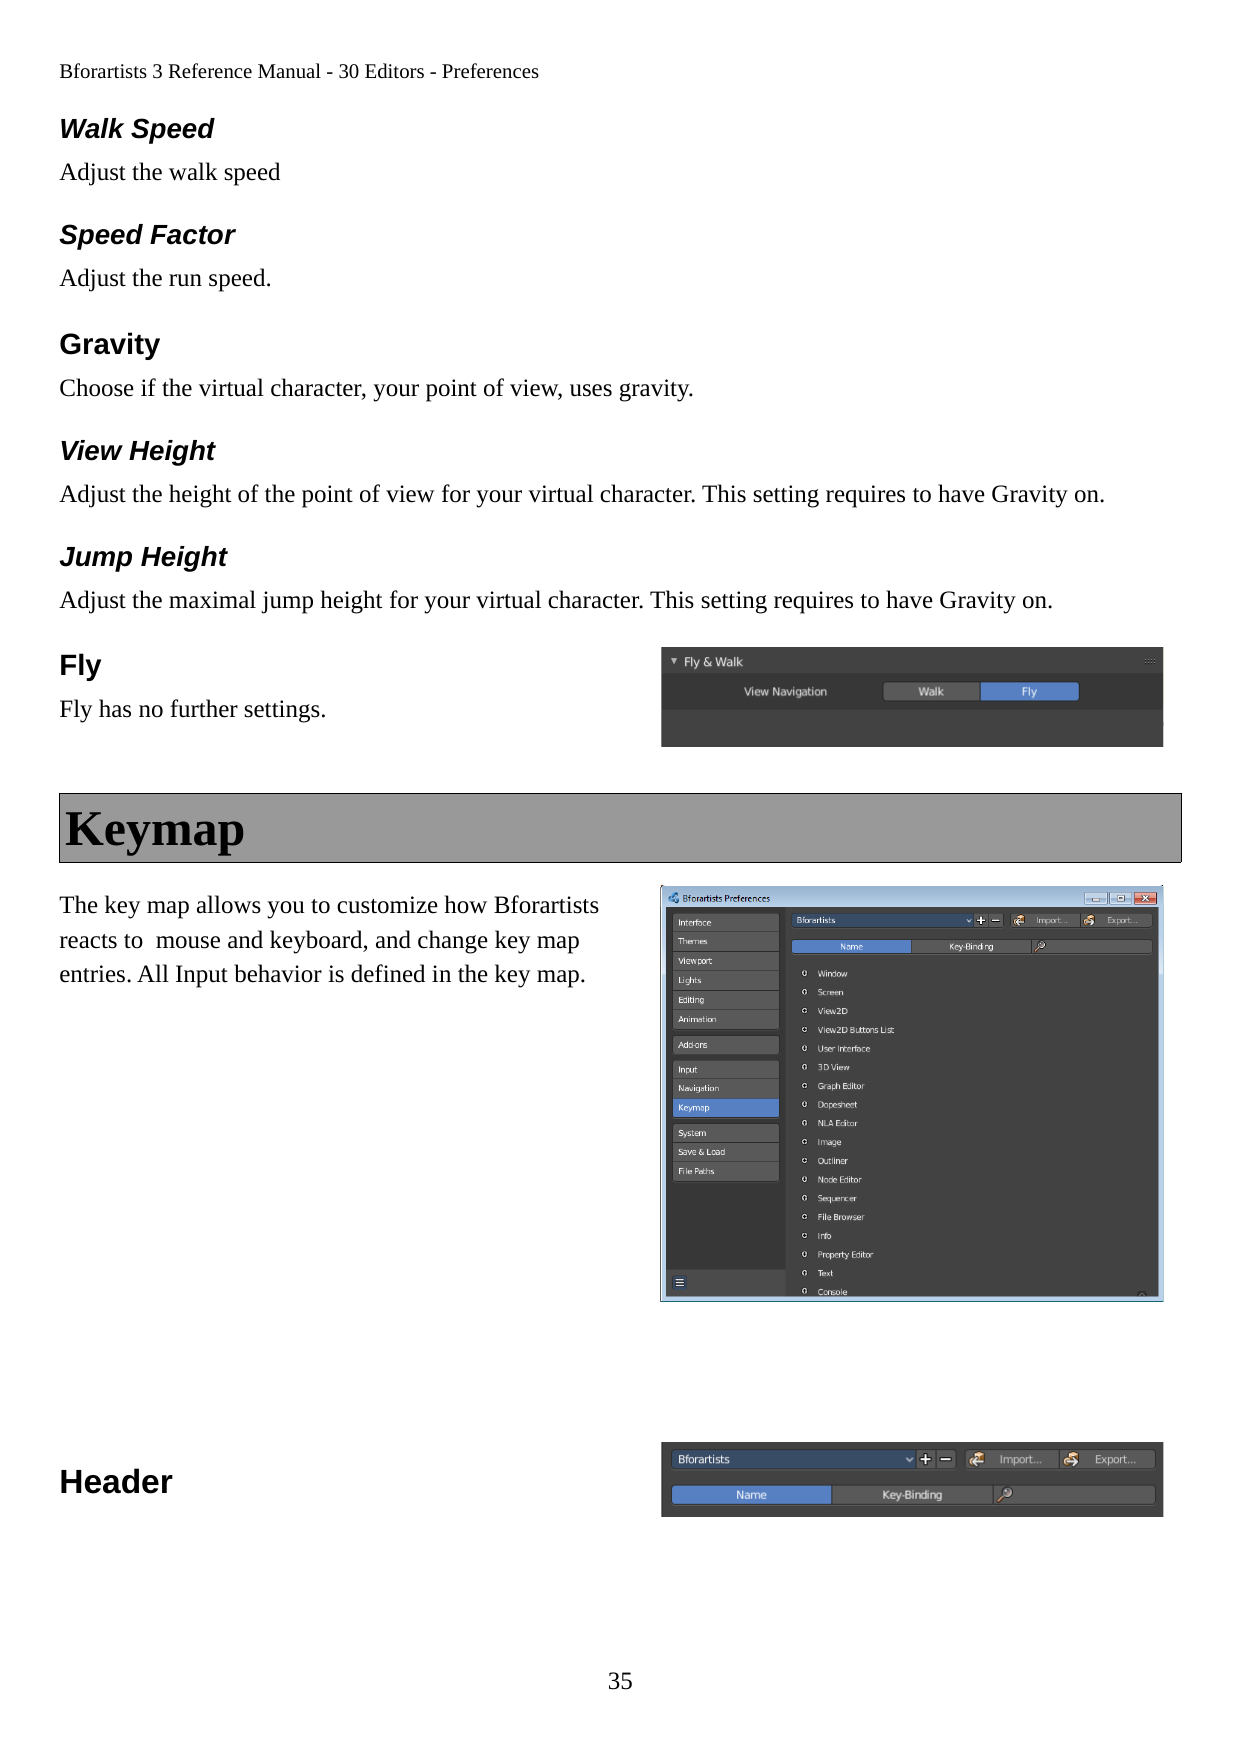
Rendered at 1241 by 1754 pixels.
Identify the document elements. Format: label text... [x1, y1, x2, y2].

text Fly has no further settings. [59, 694, 661, 723]
subtitle View Height [59, 434, 1181, 466]
text Adjust the height of the point of view for your virtual character. This setting requires to have Gravity on. [59, 479, 1181, 507]
subtitle [1164, 1462, 1181, 1500]
table_header Keymap [60, 794, 1181, 862]
text Adjust the maximal jump height for your virtual character. This setting requires to have Gravity on. [59, 585, 1181, 613]
subtitle Speed Factor [59, 218, 1181, 250]
text The key map allows you to customize how Bforartists reacts to mouse and keyboard, and change key map entries. All Input behavior is defined in the key map. [59, 891, 660, 988]
picture [660, 885, 1164, 1302]
text Adjust the walk speed [59, 157, 1181, 186]
picture [661, 647, 1164, 747]
subtitle Walk Speed [59, 113, 1181, 144]
text Adjust the run speed. [59, 263, 1181, 292]
text Choose if the virtual character, your point of view, uses gravity. [59, 373, 1181, 402]
subtitle Header [59, 1462, 661, 1500]
subtitle Gravity [59, 327, 1181, 360]
subtitle Jump Height [59, 540, 1181, 572]
subtitle Fly [59, 648, 661, 682]
subtitle [1164, 648, 1181, 682]
picture [661, 1442, 1164, 1517]
